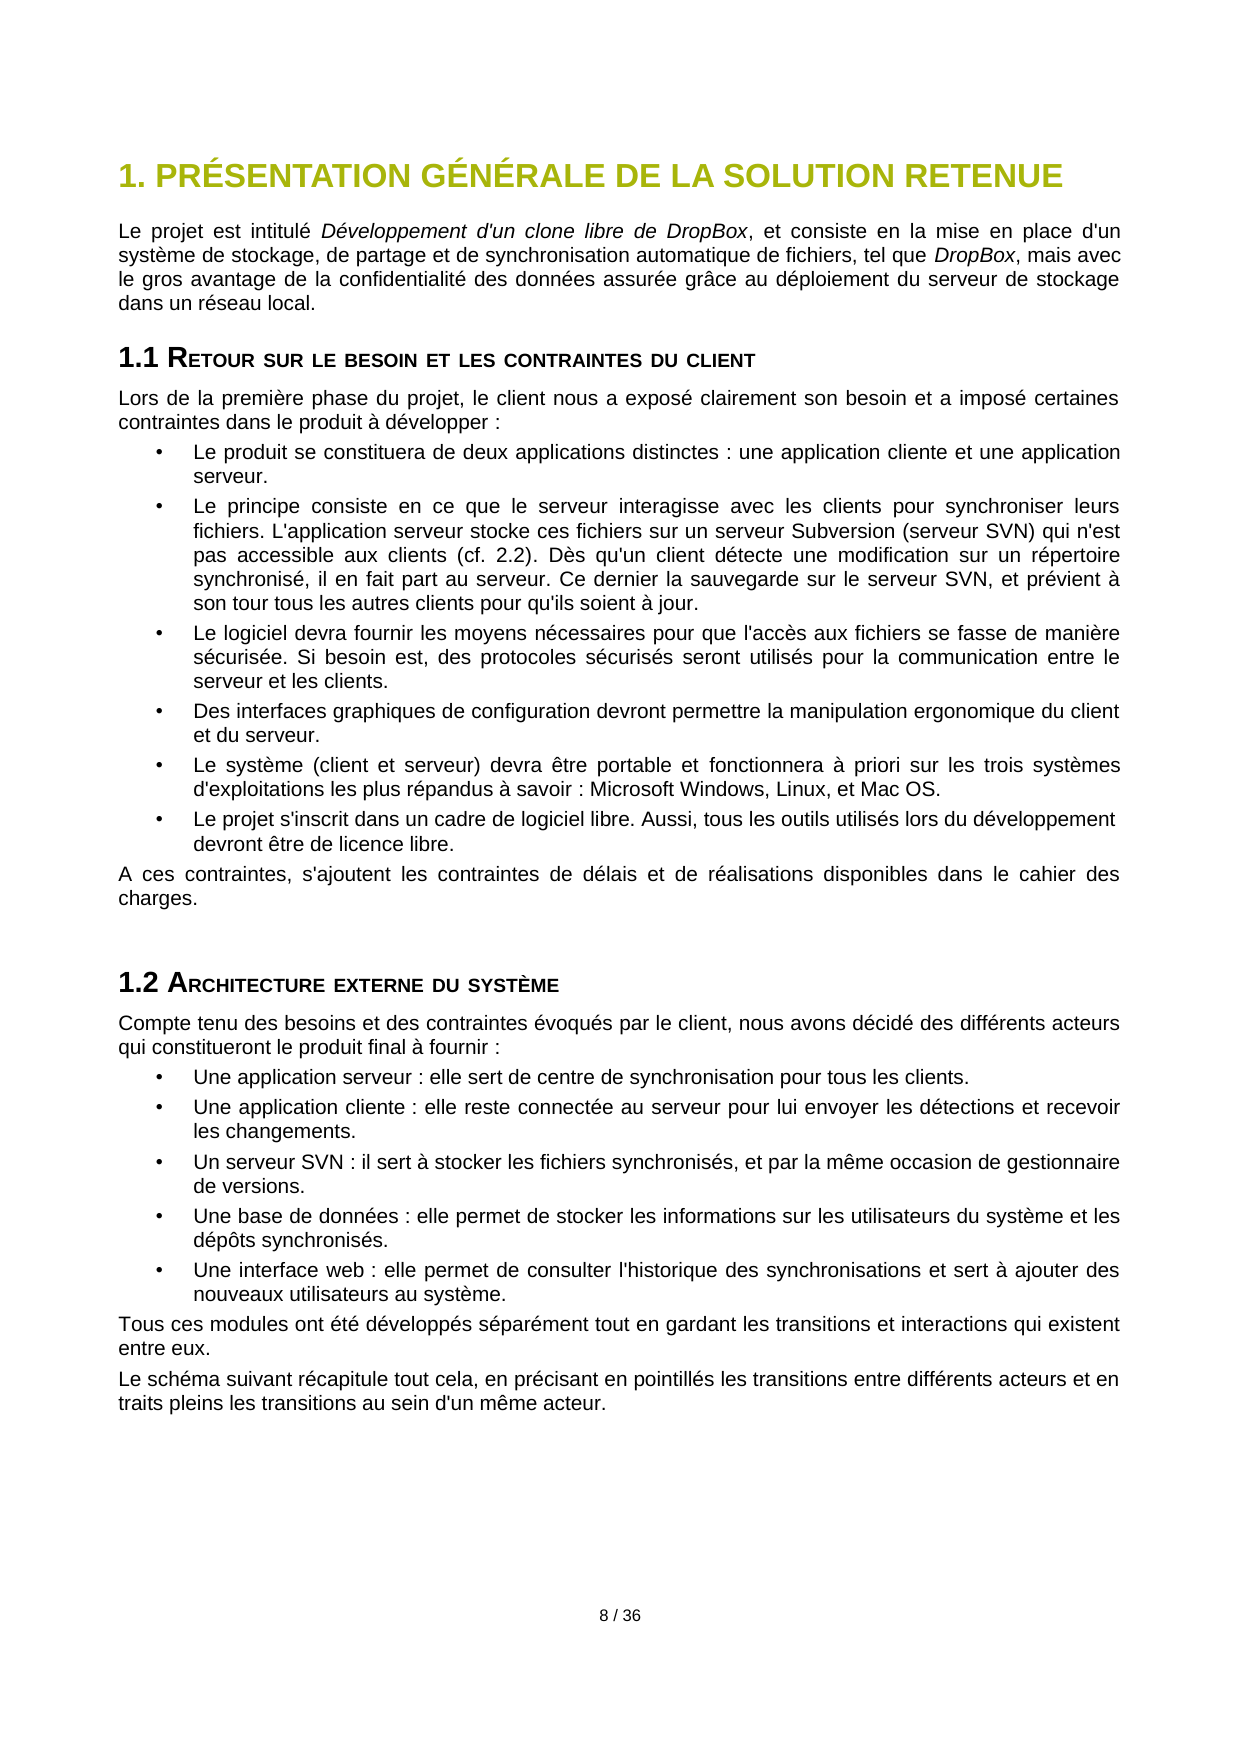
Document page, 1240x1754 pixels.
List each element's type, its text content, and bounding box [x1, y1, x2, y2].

list Des interfaces graphiques de configuration devront permettre la manipulation ergonomique du client et du serveur. [156, 699, 1121, 747]
text Lors de la première phase du projet, le client nous a exposé clairement son besoin et a imposé certaines contraintes dans le produit à développer : [118, 386, 1121, 434]
text Le projet est intitulé Développement d'un clone libre de DropBox, et consiste en la mise en place d'un système de stockage, de partage et de synchronisation automatique de fichiers, tel que DropBox, mais avec le gros avantage de la confidentialité des données assurée grâce au déploiement du serveur de stockage dans un réseau local. [118, 219, 1121, 315]
list Une base de données : elle permet de stocker les informations sur les utilisateurs du système et les dépôts synchronisés. [156, 1204, 1121, 1252]
subtitle Architecture externe du système [118, 965, 1121, 998]
text Le schéma suivant récapitule tout cela, en précisant en pointillés les transitions entre différents acteurs et en traits pleins les transitions au sein d'un même acteur. [118, 1366, 1121, 1414]
text A ces contraintes, s'ajoutent les contraintes de délais et de réalisations disponibles dans le cahier des charges. [118, 862, 1121, 909]
text Compte tenu des besoins et des contraintes évoqués par le client, nous avons décidé des différents acteurs qui constitueront le produit final à fournir : [118, 1011, 1121, 1059]
subtitle Présentation générale de la solution retenue [118, 156, 1121, 194]
list Une interface web : elle permet de consulter l'historique des synchronisations et sert à ajouter des nouveaux utilisateurs au système. [156, 1258, 1121, 1306]
list Une application serveur : elle sert de centre de synchronisation pour tous les clients. [156, 1065, 1121, 1089]
subtitle Retour sur le besoin et les contraintes du client [118, 340, 1121, 373]
list Le système (client et serveur) devra être portable et fonctionnera à priori sur les trois systèmes d'exploitations les plus répandus à savoir : Microsoft Windows, Linux, et Mac OS. [156, 753, 1121, 801]
list Le logiciel devra fournir les moyens nécessaires pour que l'accès aux fichiers se fasse de manière sécurisée. Si besoin est, des protocoles sécurisés seront utilisés pour la communication entre le serveur et les clients. [156, 621, 1121, 692]
list Le projet s'inscrit dans un cadre de logiciel libre. Aussi, tous les outils utilisés lors du développement devront être de licence libre. [156, 807, 1121, 855]
list Une application cliente : elle reste connectée au serveur pour lui envoyer les détections et recevoir les changements. [156, 1095, 1121, 1143]
list Le produit se constituera de deux applications distinctes : une application cliente et une application serveur. [156, 440, 1121, 488]
list Un serveur SVN : il sert à stocker les fichiers synchronisés, et par la même occasion de gestionnaire de versions. [156, 1149, 1121, 1197]
text Tous ces modules ont été développés séparément tout en gardant les transitions et interactions qui existent entre eux. [118, 1312, 1121, 1360]
list Le principe consiste en ce que le serveur interagisse avec les clients pour synchroniser leurs fichiers. L'application serveur stocke ces fichiers sur un serveur Subversion (serveur SVN) qui n'est pas accessible aux clients (cf. 2.2). Dès qu'un client détecte une modification sur un répertoire synchronisé, il en fait part au serveur. Ce dernier la sauvegarde sur le serveur SVN, et prévient à son tour tous les autres clients pour qu'ils soient à jour. [156, 494, 1121, 614]
